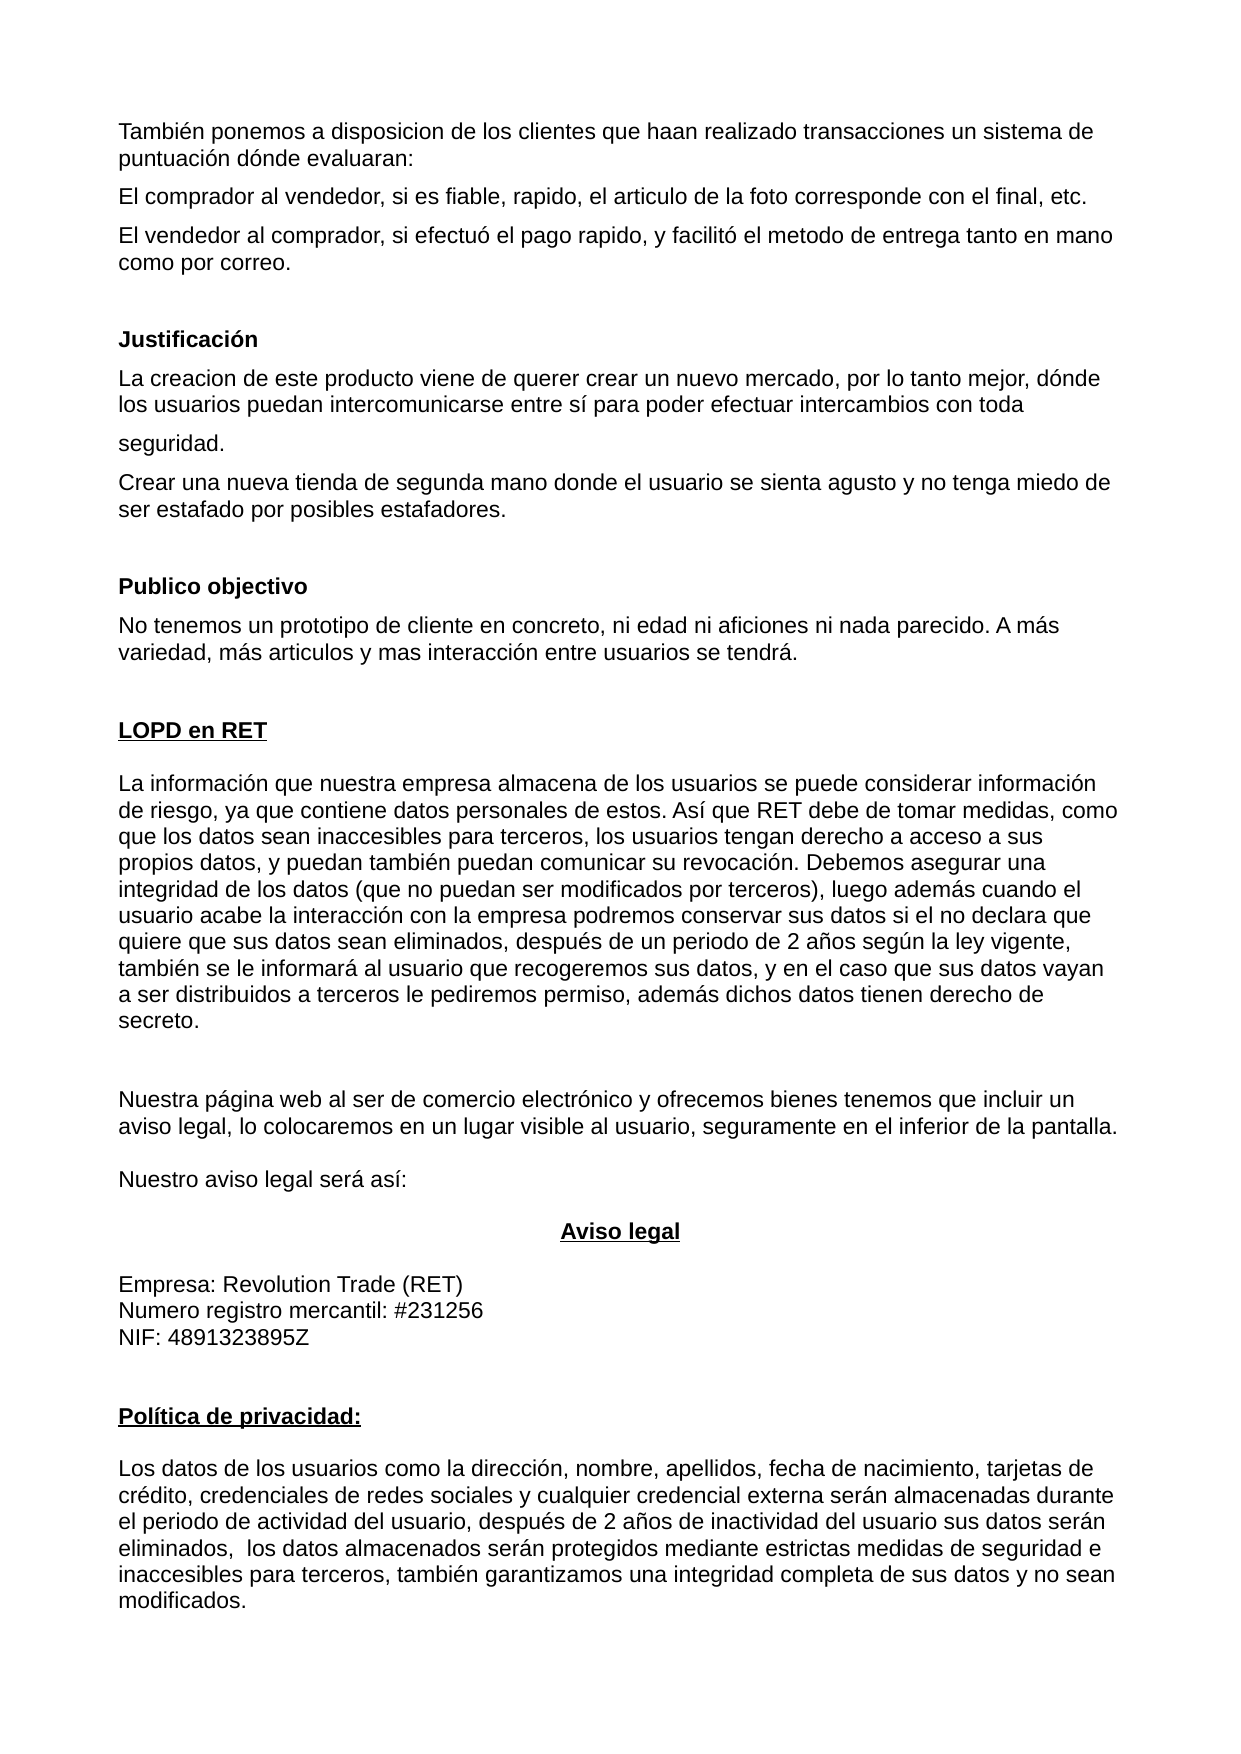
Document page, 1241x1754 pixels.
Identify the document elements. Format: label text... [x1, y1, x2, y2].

text seguridad. [118, 430, 1122, 457]
text Los datos de los usuarios como la dirección, nombre, apellidos, fecha de nacimiento, tarjetas de crédito, credenciales de redes sociales y cualquier credencial externa serán almacenadas durante el periodo de actividad del usuario, después de 2 años de inactividad del usuario sus datos serán eliminados, los datos almacenados serán protegidos mediante estrictas medidas de seguridad e inaccesibles para terceros, también garantizamos una integridad completa de sus datos y no sean modificados. [118, 1455, 1122, 1613]
text Crear una nueva tienda de segunda mano donde el usuario se sienta agusto y no tenga miedo de ser estafado por posibles estafadores. [118, 469, 1122, 522]
text Justificación [118, 326, 1122, 353]
text LOPD en RET [118, 717, 1122, 744]
text También ponemos a disposicion de los clientes que haan realizado transacciones un sistema de puntuación dónde evaluaran: [118, 118, 1122, 171]
text Numero registro mercantil: #231256 [118, 1297, 1122, 1324]
text La información que nuestra empresa almacena de los usuarios se puede considerar información de riesgo, ya que contiene datos personales de estos. Así que RET debe de tomar medidas, como que los datos sean inaccesibles para terceros, los usuarios tengan derecho a acceso a sus propios datos, y puedan también puedan comunicar su revocación. Debemos asegurar una integridad de los datos (que no puedan ser modificados por terceros), luego además cuando el usuario acabe la interacción con la empresa podremos conservar sus datos si el no declara que quiere que sus datos sean eliminados, después de un periodo de 2 años según la ley vigente, también se le informará al usuario que recogeremos sus datos, y en el caso que sus datos vayan a ser distribuidos a terceros le pediremos permiso, además dichos datos tienen derecho de secreto. [118, 744, 1122, 1034]
text El vendedor al comprador, si efectuó el pago rapido, y facilitó el metodo de entrega tanto en mano como por correo. [118, 222, 1122, 275]
text Empresa: Revolution Trade (RET) [118, 1271, 1122, 1297]
text Nuestro aviso legal será así: [118, 1166, 1122, 1218]
text La creacion de este producto viene de querer crear un nuevo mercado, por lo tanto mejor, dónde los usuarios puedan intercomunicarse entre sí para poder efectuar intercambios con toda [118, 365, 1122, 418]
text El comprador al vendedor, si es fiable, rapido, el articulo de la foto corresponde con el final, etc. [118, 183, 1122, 210]
text Política de privacidad: [118, 1403, 1122, 1429]
text Aviso legal [118, 1218, 1122, 1244]
text NIF: 4891323895Z [118, 1324, 1122, 1350]
text Publico objectivo [118, 573, 1122, 599]
text Nuestra página web al ser de comercio electrónico y ofrecemos bienes tenemos que incluir un aviso legal, lo colocaremos en un lugar visible al usuario, seguramente en el inferior de la pantalla. [118, 1086, 1122, 1139]
text No tenemos un prototipo de cliente en concreto, ni edad ni aficiones ni nada parecido. A más variedad, más articulos y mas interacción entre usuarios se tendrá. [118, 612, 1122, 665]
